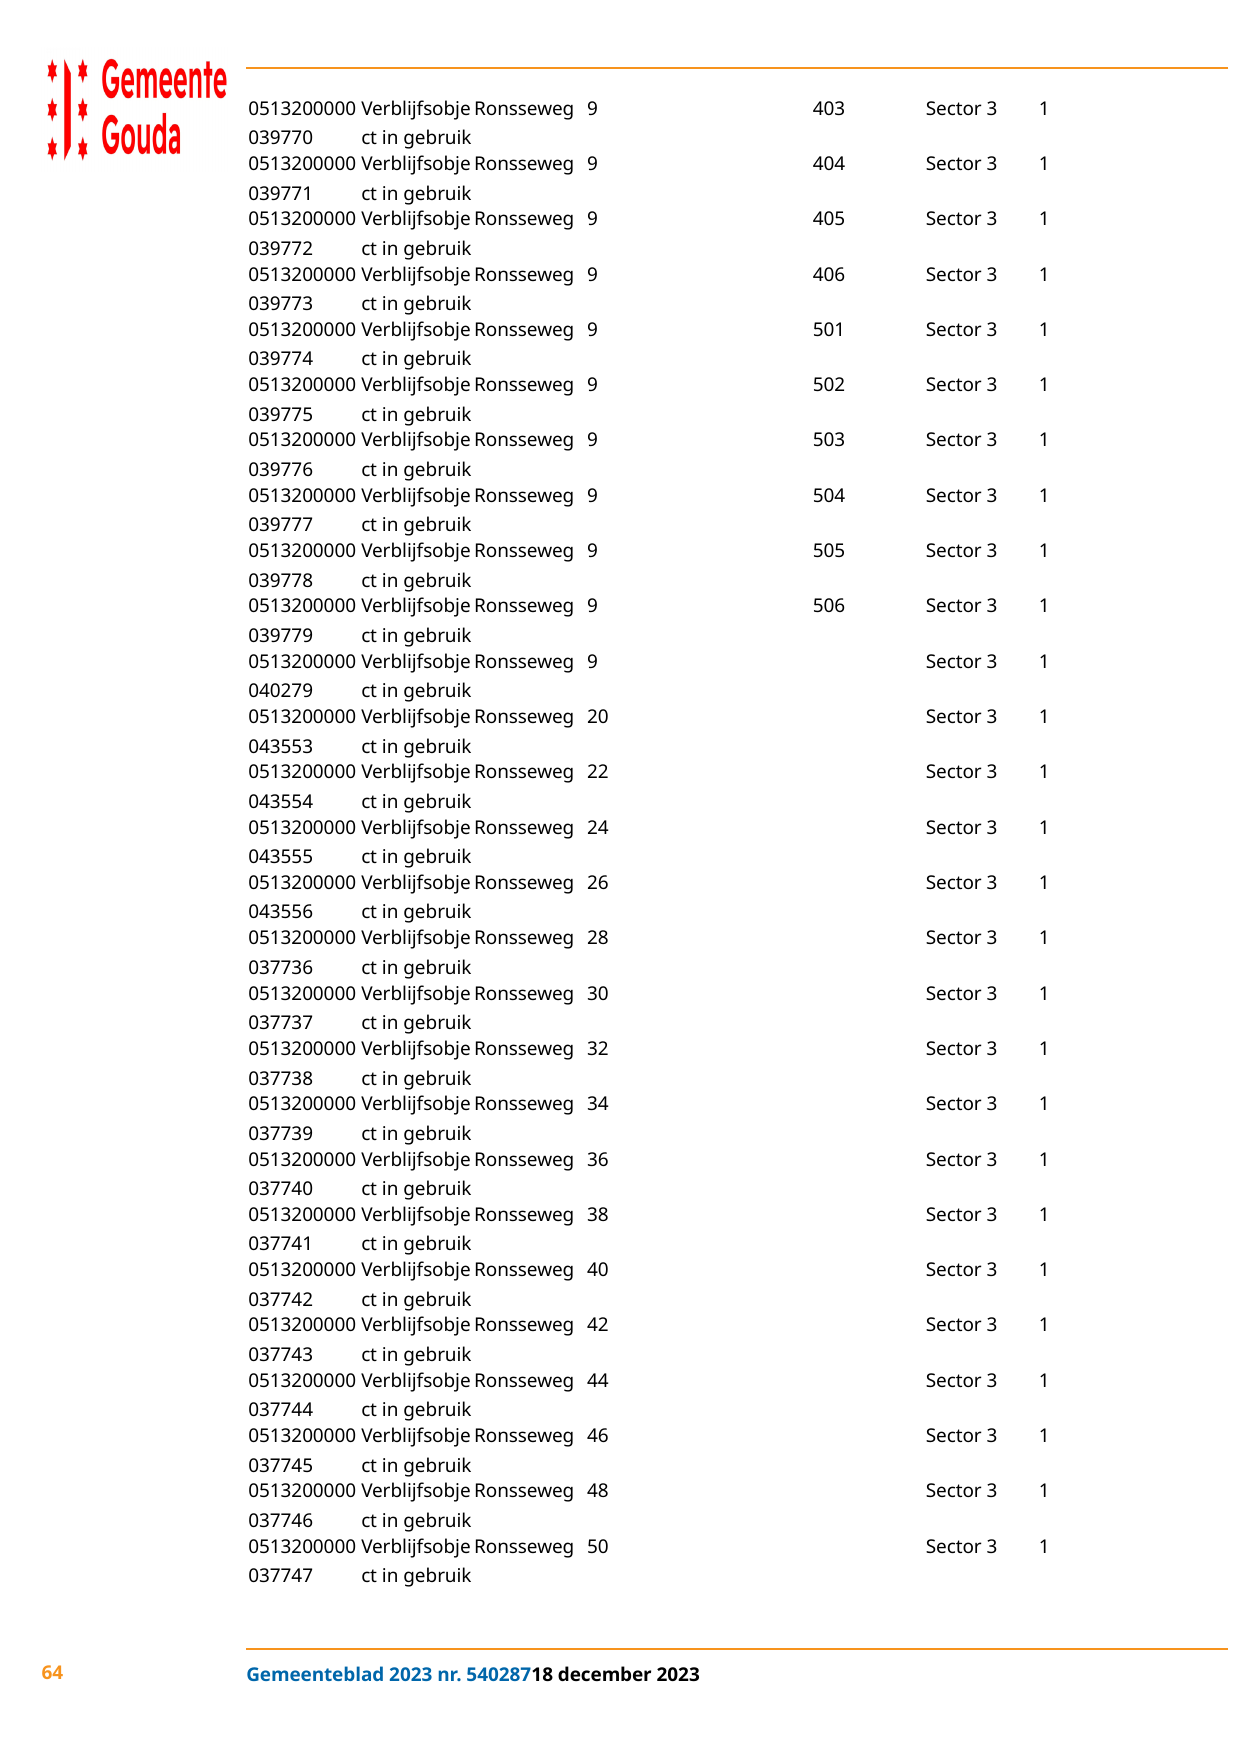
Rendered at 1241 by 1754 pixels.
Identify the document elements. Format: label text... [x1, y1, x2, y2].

table_cell 1 [1039, 593, 1152, 648]
table_cell Ronsseweg [474, 814, 587, 869]
table_cell Sector 3 [926, 261, 1038, 316]
table_cell Verblijfsobject in gebruik [361, 925, 474, 980]
table_cell 0513200000039772 [248, 205, 361, 261]
table_cell 0513200000037738 [248, 1035, 361, 1090]
table_cell [813, 1367, 926, 1422]
table_cell Verblijfsobject in gebruik [361, 1201, 474, 1256]
table_cell Verblijfsobject in gebruik [361, 759, 474, 814]
table_cell 1 [1039, 1256, 1152, 1312]
table_cell Sector 3 [926, 1090, 1038, 1146]
table_cell Ronsseweg [474, 1035, 587, 1090]
table_cell 20 [587, 703, 700, 758]
table_cell Ronsseweg [474, 1146, 587, 1201]
table_cell 1 [1039, 1201, 1152, 1256]
table_cell [700, 1201, 813, 1256]
table_cell 0513200000043553 [248, 703, 361, 758]
table_cell Sector 3 [926, 150, 1038, 205]
table_cell Verblijfsobject in gebruik [361, 1256, 474, 1312]
table_cell Sector 3 [926, 1533, 1038, 1588]
table_cell Sector 3 [926, 427, 1038, 482]
table_cell Sector 3 [926, 925, 1038, 980]
table_cell [700, 925, 813, 980]
table_cell Sector 3 [926, 1367, 1038, 1422]
table_cell Verblijfsobject in gebruik [361, 316, 474, 371]
table_cell Ronsseweg [474, 1533, 587, 1588]
table_cell 0513200000037745 [248, 1422, 361, 1478]
table_cell 0513200000039778 [248, 537, 361, 593]
table_cell [813, 980, 926, 1035]
table_cell Ronsseweg [474, 1090, 587, 1146]
table_cell [700, 1367, 813, 1422]
table_cell 40 [587, 1256, 700, 1312]
table_cell [813, 1533, 926, 1588]
table_cell [700, 261, 813, 316]
table_cell Ronsseweg [474, 371, 587, 427]
table_cell [813, 814, 926, 869]
table_cell [700, 150, 813, 205]
table_cell Ronsseweg [474, 980, 587, 1035]
table_cell 404 [813, 150, 926, 205]
table_cell 1 [1039, 427, 1152, 482]
table_cell Verblijfsobject in gebruik [361, 1533, 474, 1588]
table_cell 1 [1039, 371, 1152, 427]
table_cell [700, 537, 813, 593]
table_cell Verblijfsobject in gebruik [361, 1367, 474, 1422]
table_cell 405 [813, 205, 926, 261]
table_cell Sector 3 [926, 814, 1038, 869]
table_cell Verblijfsobject in gebruik [361, 205, 474, 261]
table_cell 1 [1039, 648, 1152, 703]
table_cell 0513200000037742 [248, 1256, 361, 1312]
table_cell Sector 3 [926, 593, 1038, 648]
table_cell 9 [587, 316, 700, 371]
table_cell Sector 3 [926, 205, 1038, 261]
table_cell 1 [1039, 980, 1152, 1035]
table_cell 9 [587, 95, 700, 150]
table_cell 1 [1039, 1146, 1152, 1201]
table_cell 502 [813, 371, 926, 427]
table_cell Sector 3 [926, 1422, 1038, 1478]
table_cell 38 [587, 1201, 700, 1256]
table_cell [700, 371, 813, 427]
table_cell 26 [587, 869, 700, 924]
table_cell 406 [813, 261, 926, 316]
table_cell 1 [1039, 205, 1152, 261]
table_cell 9 [587, 482, 700, 537]
table_cell Sector 3 [926, 482, 1038, 537]
table_cell 0513200000037740 [248, 1146, 361, 1201]
table_cell 0513200000039771 [248, 150, 361, 205]
table_cell [700, 1478, 813, 1533]
table_cell Sector 3 [926, 1201, 1038, 1256]
table_cell Ronsseweg [474, 925, 587, 980]
table_cell 1 [1039, 482, 1152, 537]
table_cell 0513200000037739 [248, 1090, 361, 1146]
table_cell Ronsseweg [474, 261, 587, 316]
table_cell Ronsseweg [474, 759, 587, 814]
table_cell Sector 3 [926, 537, 1038, 593]
table_cell [700, 1035, 813, 1090]
table_cell Ronsseweg [474, 869, 587, 924]
table_cell [813, 1201, 926, 1256]
table_cell Sector 3 [926, 95, 1038, 150]
table_cell [700, 1312, 813, 1367]
table_cell [700, 593, 813, 648]
table_cell [700, 1146, 813, 1201]
table_cell [700, 482, 813, 537]
table_cell [813, 925, 926, 980]
table_cell 503 [813, 427, 926, 482]
table_cell Verblijfsobject in gebruik [361, 371, 474, 427]
table_cell 1 [1039, 869, 1152, 924]
table_cell Ronsseweg [474, 537, 587, 593]
table_cell 0513200000037741 [248, 1201, 361, 1256]
table_cell 1 [1039, 150, 1152, 205]
table_cell Sector 3 [926, 1146, 1038, 1201]
table_cell 34 [587, 1090, 700, 1146]
table_cell 30 [587, 980, 700, 1035]
table_cell 9 [587, 371, 700, 427]
table_cell Ronsseweg [474, 316, 587, 371]
table_cell Ronsseweg [474, 648, 587, 703]
table_cell Sector 3 [926, 371, 1038, 427]
table_cell 9 [587, 205, 700, 261]
table_cell 505 [813, 537, 926, 593]
table_cell [813, 648, 926, 703]
table_cell Ronsseweg [474, 95, 587, 150]
table_cell Ronsseweg [474, 205, 587, 261]
table_cell 22 [587, 759, 700, 814]
picture [41, 47, 231, 172]
table_cell [813, 1035, 926, 1090]
table_cell Verblijfsobject in gebruik [361, 593, 474, 648]
table_cell 1 [1039, 1312, 1152, 1367]
table_cell Sector 3 [926, 1312, 1038, 1367]
table_cell [700, 1533, 813, 1588]
table_cell [813, 1090, 926, 1146]
table_cell [700, 316, 813, 371]
table_cell 1 [1039, 1367, 1152, 1422]
table_cell [813, 1312, 926, 1367]
table_cell [813, 1146, 926, 1201]
table_cell 501 [813, 316, 926, 371]
table_cell 403 [813, 95, 926, 150]
table_cell Verblijfsobject in gebruik [361, 1146, 474, 1201]
table_cell Sector 3 [926, 759, 1038, 814]
table_cell 1 [1039, 316, 1152, 371]
table_cell 9 [587, 427, 700, 482]
table_cell Verblijfsobject in gebruik [361, 1312, 474, 1367]
table_cell 0513200000039775 [248, 371, 361, 427]
table_cell Verblijfsobject in gebruik [361, 814, 474, 869]
table_cell 9 [587, 648, 700, 703]
table_cell 9 [587, 537, 700, 593]
table_cell Verblijfsobject in gebruik [361, 980, 474, 1035]
table_cell 28 [587, 925, 700, 980]
table_cell Verblijfsobject in gebruik [361, 1090, 474, 1146]
table_cell [700, 1090, 813, 1146]
table_cell 1 [1039, 1478, 1152, 1533]
table_cell [700, 95, 813, 150]
table_cell 46 [587, 1422, 700, 1478]
table_cell Ronsseweg [474, 150, 587, 205]
table_cell 1 [1039, 759, 1152, 814]
table_cell 1 [1039, 537, 1152, 593]
table_cell Sector 3 [926, 1256, 1038, 1312]
table_cell Sector 3 [926, 1478, 1038, 1533]
table_cell 0513200000039773 [248, 261, 361, 316]
table_cell 0513200000039777 [248, 482, 361, 537]
table_cell [813, 703, 926, 758]
table_cell Ronsseweg [474, 593, 587, 648]
table_cell Verblijfsobject in gebruik [361, 261, 474, 316]
table_cell 50 [587, 1533, 700, 1588]
table_cell 0513200000037744 [248, 1367, 361, 1422]
table_cell 1 [1039, 703, 1152, 758]
table_cell Sector 3 [926, 648, 1038, 703]
table_cell Verblijfsobject in gebruik [361, 869, 474, 924]
table_cell Verblijfsobject in gebruik [361, 648, 474, 703]
table_cell [700, 869, 813, 924]
table_cell 0513200000039770 [248, 95, 361, 150]
table_cell 1 [1039, 95, 1152, 150]
table_cell 1 [1039, 261, 1152, 316]
table_cell Sector 3 [926, 316, 1038, 371]
table_cell 0513200000037747 [248, 1533, 361, 1588]
table_cell 36 [587, 1146, 700, 1201]
table_cell Ronsseweg [474, 482, 587, 537]
table_cell 9 [587, 150, 700, 205]
table_cell [813, 1478, 926, 1533]
table_cell 0513200000043554 [248, 759, 361, 814]
table_cell 0513200000040279 [248, 648, 361, 703]
table_cell 48 [587, 1478, 700, 1533]
table_cell Ronsseweg [474, 1367, 587, 1422]
table_cell 32 [587, 1035, 700, 1090]
table_cell Verblijfsobject in gebruik [361, 150, 474, 205]
table_cell [700, 759, 813, 814]
table_cell [813, 759, 926, 814]
table_cell 1 [1039, 1035, 1152, 1090]
table_cell 0513200000039779 [248, 593, 361, 648]
table_cell [700, 980, 813, 1035]
table_cell 0513200000037746 [248, 1478, 361, 1533]
table_cell 1 [1039, 925, 1152, 980]
table_cell Ronsseweg [474, 1422, 587, 1478]
table_cell Verblijfsobject in gebruik [361, 95, 474, 150]
table_cell [813, 869, 926, 924]
table_cell Verblijfsobject in gebruik [361, 1035, 474, 1090]
table_cell Ronsseweg [474, 703, 587, 758]
table_cell Ronsseweg [474, 1256, 587, 1312]
table_cell Sector 3 [926, 703, 1038, 758]
table_cell [813, 1256, 926, 1312]
table_cell 0513200000039774 [248, 316, 361, 371]
table_cell Ronsseweg [474, 1478, 587, 1533]
table_cell 0513200000043556 [248, 869, 361, 924]
table_cell 1 [1039, 1422, 1152, 1478]
table_cell [700, 1256, 813, 1312]
table_cell [700, 814, 813, 869]
table_cell Sector 3 [926, 869, 1038, 924]
table_cell [700, 703, 813, 758]
table_cell 9 [587, 593, 700, 648]
table_cell [813, 1422, 926, 1478]
table_cell Verblijfsobject in gebruik [361, 1478, 474, 1533]
table_cell [700, 1422, 813, 1478]
table_cell [700, 205, 813, 261]
table_cell 0513200000039776 [248, 427, 361, 482]
table_cell Ronsseweg [474, 1201, 587, 1256]
table_cell Sector 3 [926, 980, 1038, 1035]
table_cell 44 [587, 1367, 700, 1422]
table_cell Verblijfsobject in gebruik [361, 482, 474, 537]
table_cell 0513200000037743 [248, 1312, 361, 1367]
table_cell 0513200000043555 [248, 814, 361, 869]
table_cell [700, 648, 813, 703]
table_cell Verblijfsobject in gebruik [361, 703, 474, 758]
table_cell Verblijfsobject in gebruik [361, 537, 474, 593]
table_cell 504 [813, 482, 926, 537]
table_cell 1 [1039, 1090, 1152, 1146]
table_cell 9 [587, 261, 700, 316]
table_cell 1 [1039, 814, 1152, 869]
table_cell 506 [813, 593, 926, 648]
table_cell 42 [587, 1312, 700, 1367]
table_cell 1 [1039, 1533, 1152, 1588]
table_cell Ronsseweg [474, 1312, 587, 1367]
table_cell Sector 3 [926, 1035, 1038, 1090]
table_cell Verblijfsobject in gebruik [361, 427, 474, 482]
table_cell 24 [587, 814, 700, 869]
table_cell 0513200000037737 [248, 980, 361, 1035]
table_cell Ronsseweg [474, 427, 587, 482]
table_cell [700, 427, 813, 482]
table_cell 0513200000037736 [248, 925, 361, 980]
table_cell Verblijfsobject in gebruik [361, 1422, 474, 1478]
